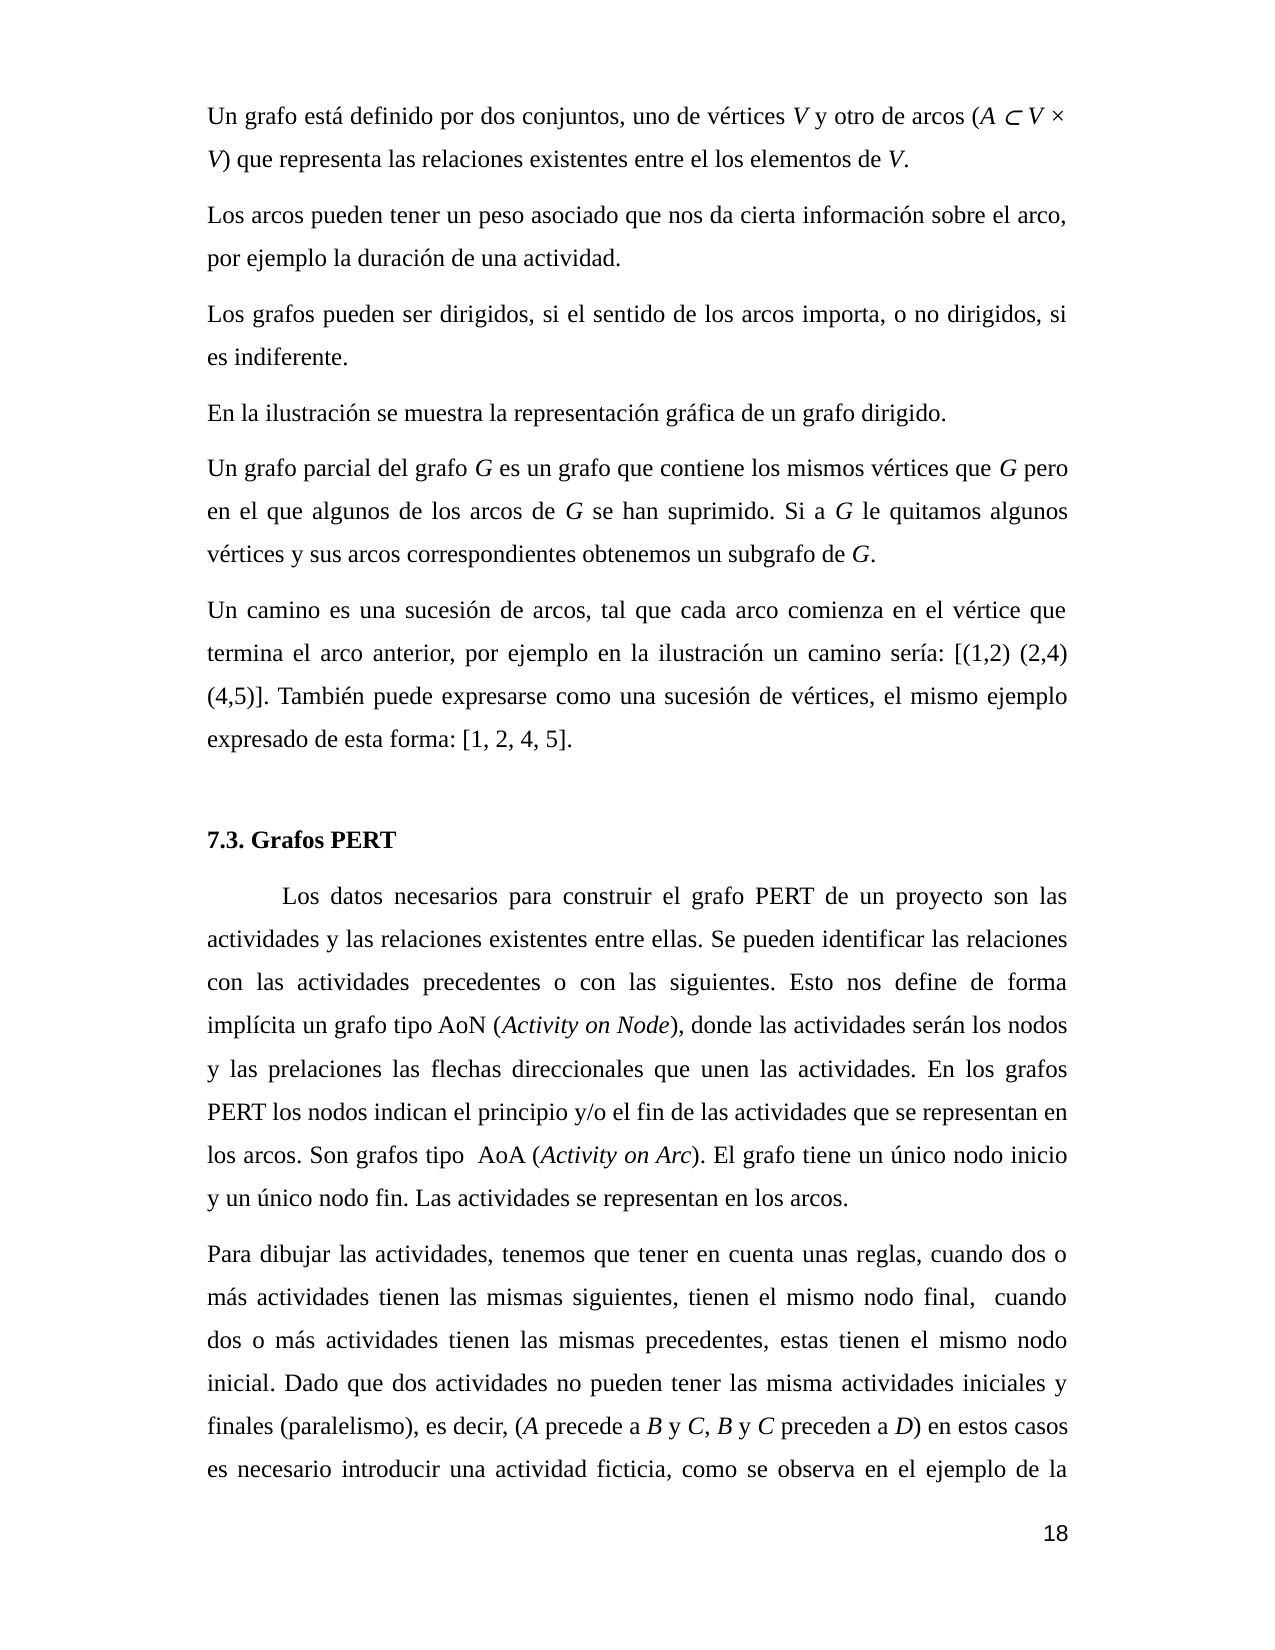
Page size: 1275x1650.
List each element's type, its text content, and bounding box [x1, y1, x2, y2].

text Un grafo parcial del grafo G es un grafo que contiene los mismos vértices que G pero en el que algunos de los arcos de G se han suprimido. Si a G le quitamos algunos vértices y sus arcos correspondientes obtenemos un subgrafo de G. [207, 453, 1068, 568]
text Los datos necesarios para construir el grafo PERT de un proyecto son las actividades y las relaciones existentes entre ellas. Se pueden identificar las relaciones con las actividades precedentes o con las siguientes. Esto nos define de forma implícita un grafo tipo AoN (Activity on Node), donde las actividades serán los nodos y las prelaciones las flechas direccionales que unen las actividades. En los grafos PERT los nodos indican el principio y/o el fin de las actividades que se representan en los arcos. Son grafos tipo AoA (Activity on Arc). El grafo tiene un único nodo inicio y un único nodo fin. Las actividades se representan en los arcos. [207, 881, 1068, 1212]
text 7.3. Grafos PERT [207, 826, 1068, 854]
text Los grafos pueden ser dirigidos, si el sentido de los arcos importa, o no dirigidos, si es indiferente. [207, 299, 1068, 371]
text Un camino es una sucesión de arcos, tal que cada arco comienza en el vértice que termina el arco anterior, por ejemplo en la ilustración un camino sería: [(1,2) (2,4) (4,5)]. También puede expresarse como una sucesión de vértices, el mismo ejemplo expresado de esta forma: [1, 2, 4, 5]. [207, 595, 1068, 753]
text Los arcos pueden tener un peso asociado que nos da cierta información sobre el arco, por ejemplo la duración de una actividad. [207, 200, 1068, 272]
text Un grafo está definido por dos conjuntos, uno de vértices V y otro de arcos (A ⊂ V × V) que representa las relaciones existentes entre el los elementos de V. [207, 101, 1068, 173]
text Para dibujar las actividades, tenemos que tener en cuenta unas reglas, cuando dos o más actividades tienen las mismas siguientes, tienen el mismo nodo final, cuando dos o más actividades tienen las mismas precedentes, estas tienen el mismo nodo inicial. Dado que dos actividades no pueden tener las misma actividades iniciales y finales (paralelismo), es decir, (A precede a B y C, B y C preceden a D) en estos casos es necesario introducir una actividad ficticia, como se observa en el ejemplo de la [207, 1239, 1068, 1483]
text En la ilustración se muestra la representación gráfica de un grafo dirigido. [207, 398, 1068, 426]
